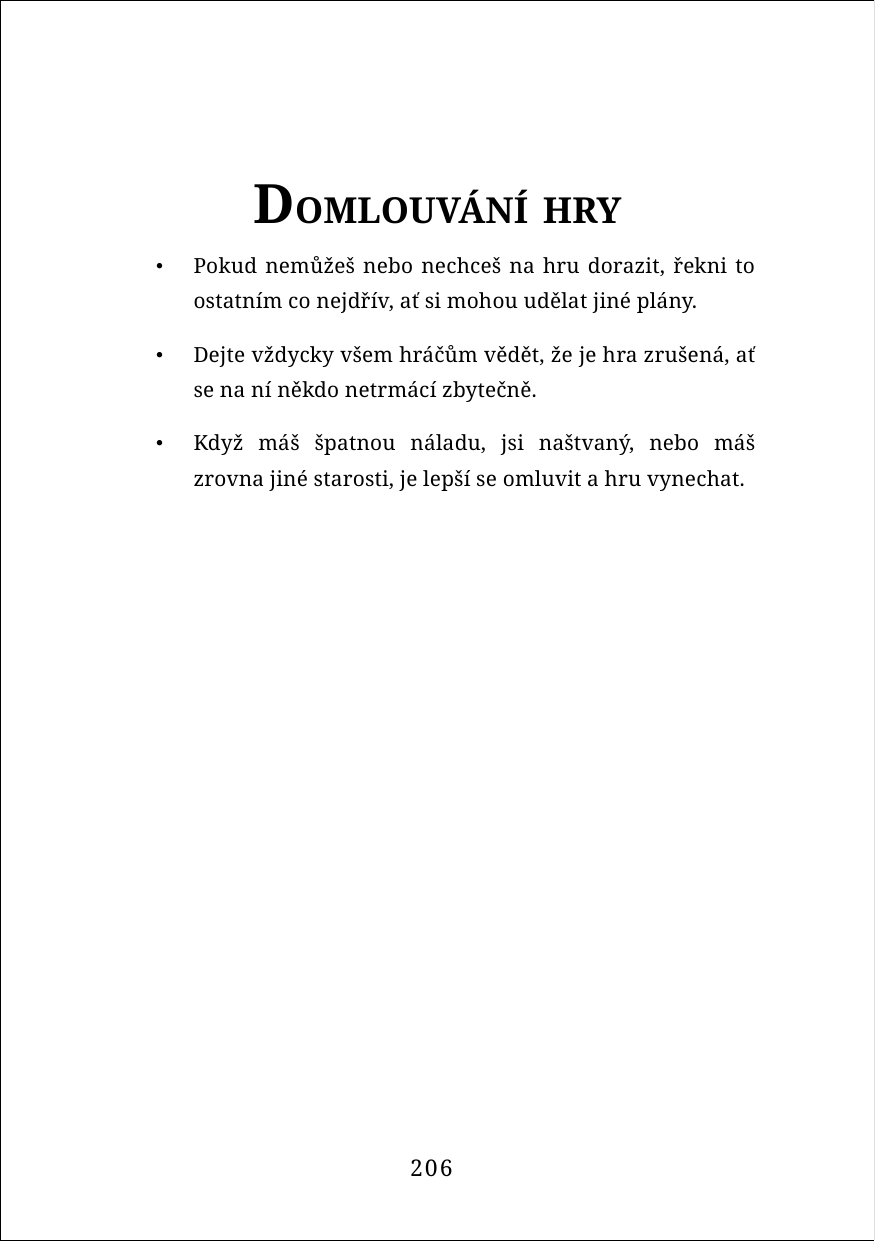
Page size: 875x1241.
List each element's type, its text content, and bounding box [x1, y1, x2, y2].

list Pokud nemůžeš nebo nechceš na hru dorazit, řekni to ostatním co nejdřív, ať si mohou udělat jiné plány. [156, 251, 756, 315]
list Dejte vždycky všem hráčům vědět, že je hra zrušená, ať se na ní někdo netrmácí zbytečně. [156, 340, 756, 404]
subtitle Domlouvání hry [118, 166, 756, 239]
list Když máš špatnou náladu, jsi naštvaný, nebo máš zrovna jiné starosti, je lepší se omluvit a hru vynechat. [156, 428, 756, 492]
